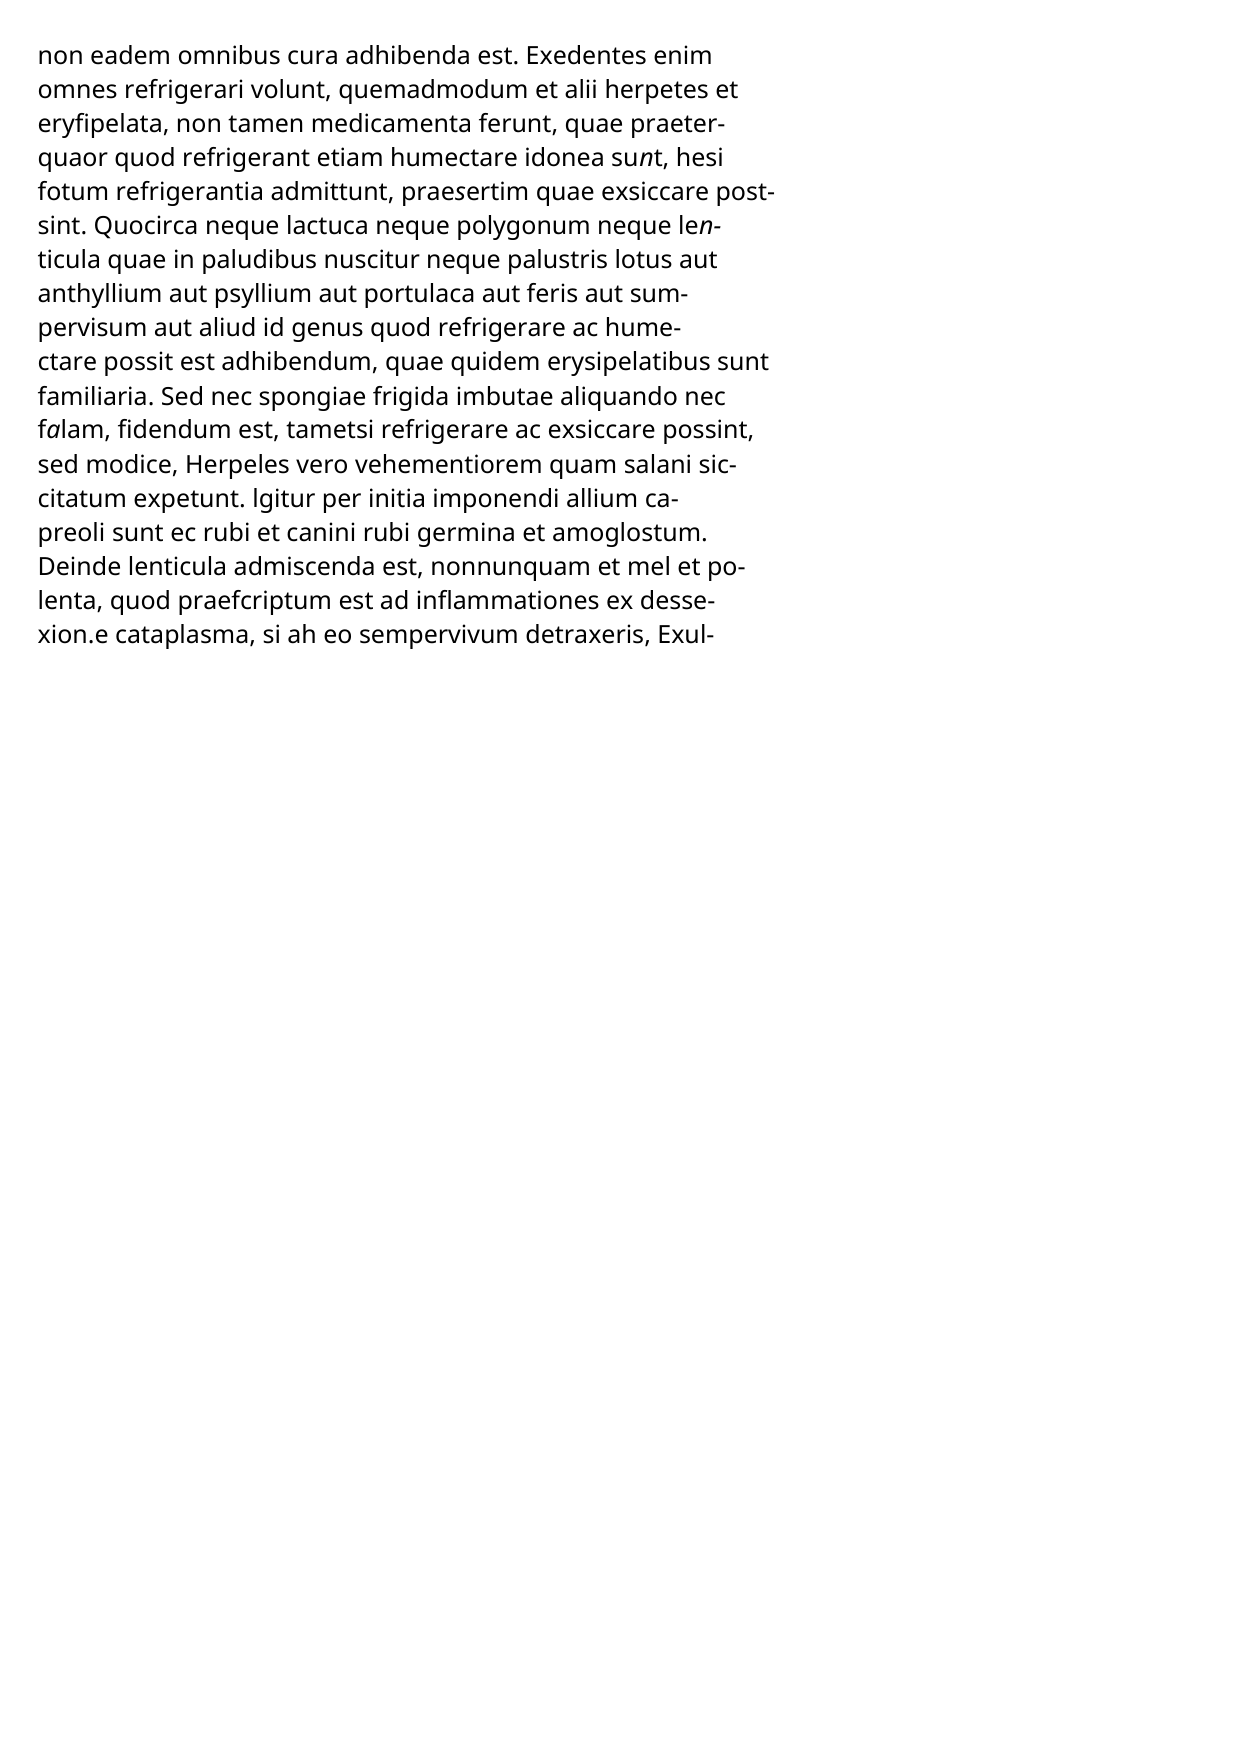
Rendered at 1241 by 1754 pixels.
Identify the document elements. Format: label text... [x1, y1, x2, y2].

text non eadem omnibus cura adhibenda est. Exedentes enim omnes refrigerari volunt, quemadmodum et alii herpetes et eryfipelata, non tamen medicamenta ferunt, quae praeter- quaor quod refrigerant etiam humectare idonea sunt, hesi fotum refrigerantia admittunt, praesertim quae exsiccare post- sint. Quocirca neque lactuca neque polygonum neque len- ticula quae in paludibus nuscitur neque palustris lotus aut anthyllium aut psyllium aut portulaca aut feris aut sum- pervisum aut aliud id genus quod refrigerare ac hume- ctare possit est adhibendum, quae quidem erysipelatibus sunt familiaria. Sed nec spongiae frigida imbutae aliquando nec falam, fidendum est, tametsi refrigerare ac exsiccare possint, sed modice, Herpeles vero vehementiorem quam salani sic- citatum expetunt. lgitur per initia imponendi allium ca- preoli sunt ec rubi et canini rubi germina et amoglostum. Deinde lenticula admiscenda est, nonnunquam et mel et po- lenta, quod praefcriptum est ad inflammationes ex desse- xion.e cataplasma, si ah eo sempervivum detraxeris, Exul- [37, 37, 1203, 651]
